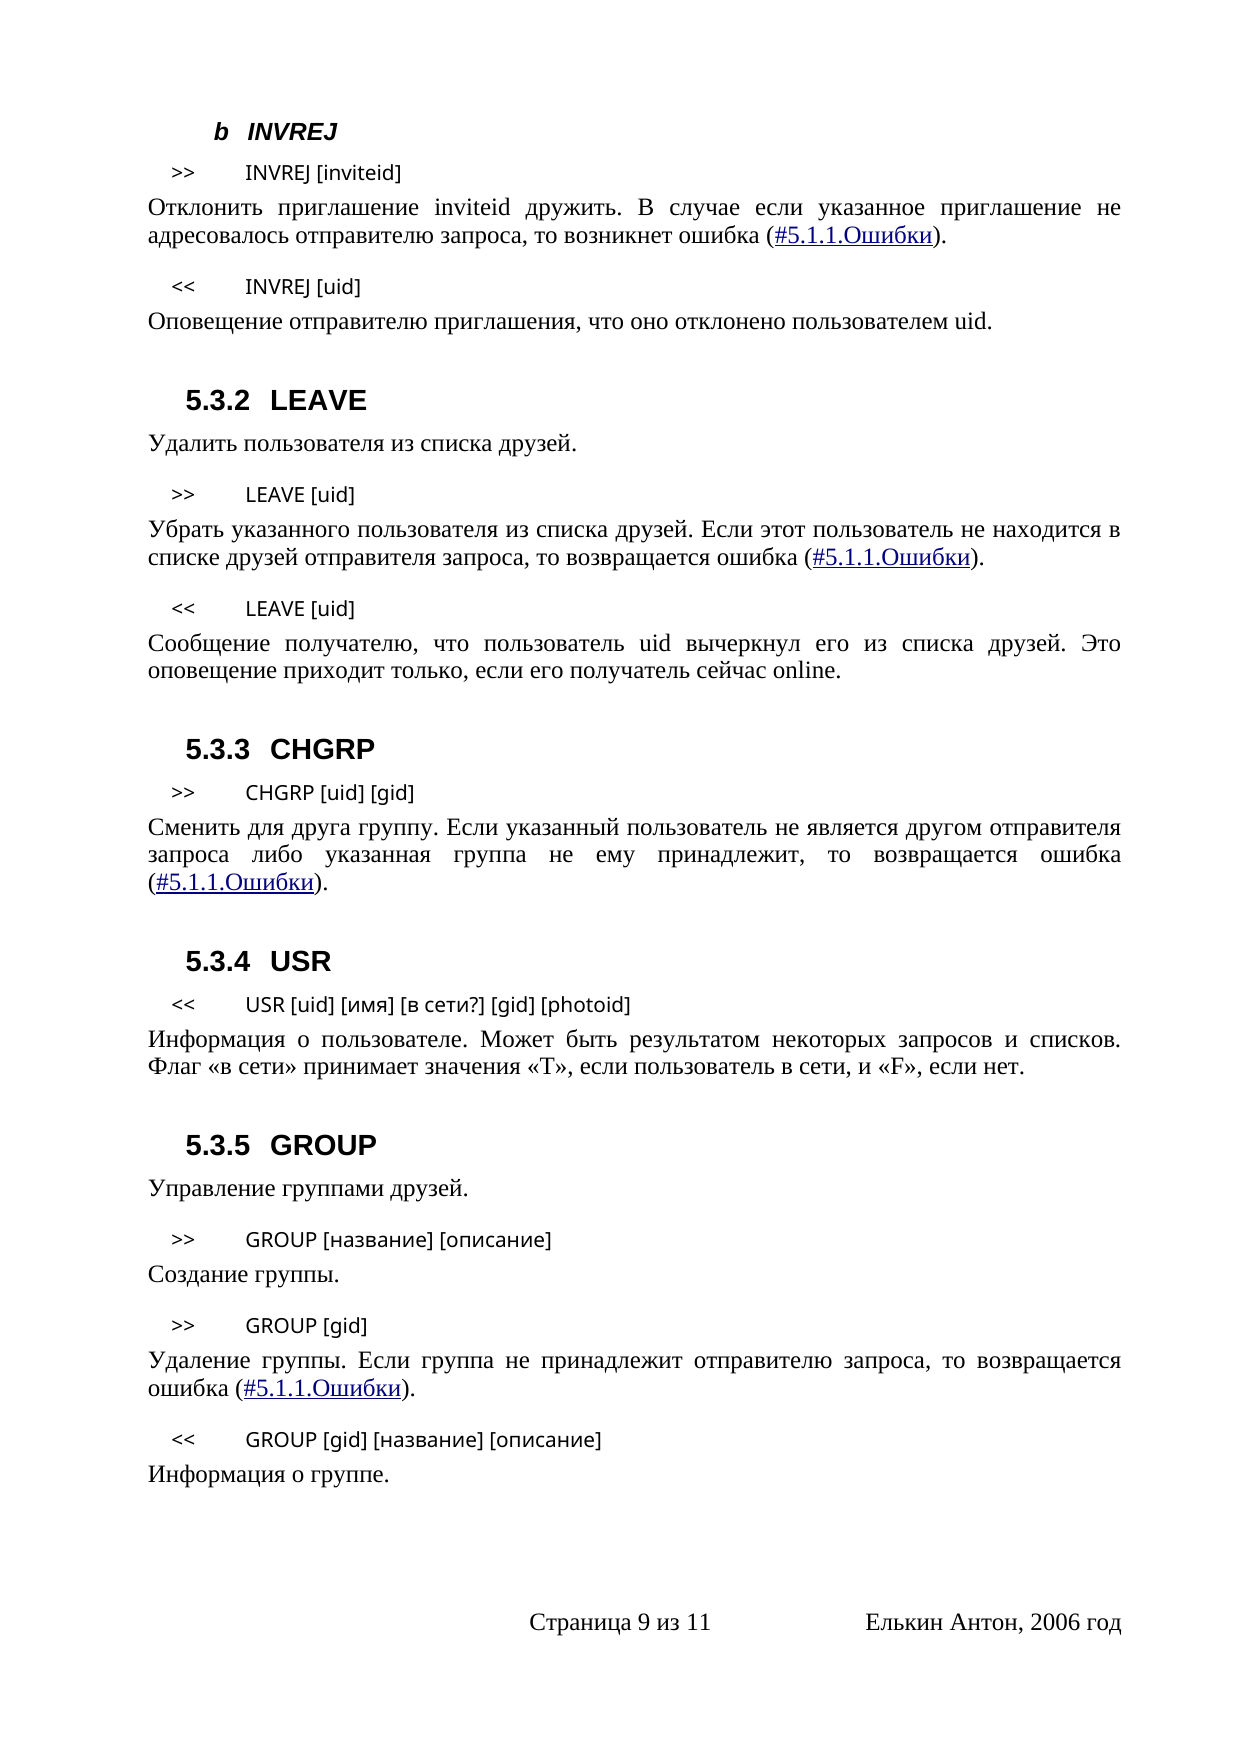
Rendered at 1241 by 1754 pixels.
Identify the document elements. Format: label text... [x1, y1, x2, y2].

subtitle LEAVE [177, 383, 1122, 416]
text >> GROUP [gid] [171, 1311, 1122, 1340]
text Сообщение получателю, что пользователь uid вычеркнул его из списка друзей. Это оповещение приходит только, если его получатель сейчас online. [148, 629, 1122, 684]
text Информация о группе. [148, 1460, 1122, 1488]
subtitle USR [177, 945, 1122, 977]
text Сменить для друга группу. Если указанный пользователь не является другом отправителя запроса либо указанная группа не ему принадлежит, то возвращается ошибка (#5.1.1.Ошибки). [148, 813, 1122, 896]
text >> LEAVE [uid] [171, 480, 1122, 508]
text << GROUP [gid] [название] [описание] [171, 1425, 1122, 1454]
text Удалить пользователя из списка друзей. [148, 429, 1122, 456]
subtitle INVREJ [207, 118, 1122, 146]
text << USR [uid] [имя] [в сети?] [gid] [photoid] [171, 990, 1122, 1018]
text Создание группы. [148, 1260, 1122, 1288]
subtitle GROUP [177, 1129, 1122, 1161]
text Убрать указанного пользователя из списка друзей. Если этот пользователь не находится в списке друзей отправителя запроса, то возвращается ошибка (#5.1.1.Ошибки). [148, 515, 1122, 570]
text Отклонить приглашение inviteid дружить. В случае если указанное приглашение не адресовалось отправителю запроса, то возникнет ошибка (#5.1.1.Ошибки). [148, 193, 1122, 249]
text >> INVREJ [inviteid] [171, 158, 1122, 187]
text >> GROUP [название] [описание] [171, 1225, 1122, 1254]
text Управление группами друзей. [148, 1174, 1122, 1202]
text Информация о пользователе. Может быть результатом некоторых запросов и списков. Флаг «в сети» принимает значения «T», если пользователь в сети, и «F», если нет. [148, 1025, 1122, 1080]
text >> CHGRP [uid] [gid] [171, 778, 1122, 806]
text Оповещение отправителю приглашения, что оно отклонено пользователем uid. [148, 307, 1122, 335]
subtitle CHGRP [177, 733, 1122, 766]
text << INVREJ [uid] [171, 272, 1122, 301]
text << LEAVE [uid] [171, 594, 1122, 622]
text Удаление группы. Если группа не принадлежит отправителю запроса, то возвращается ошибка (#5.1.1.Ошибки). [148, 1346, 1122, 1402]
